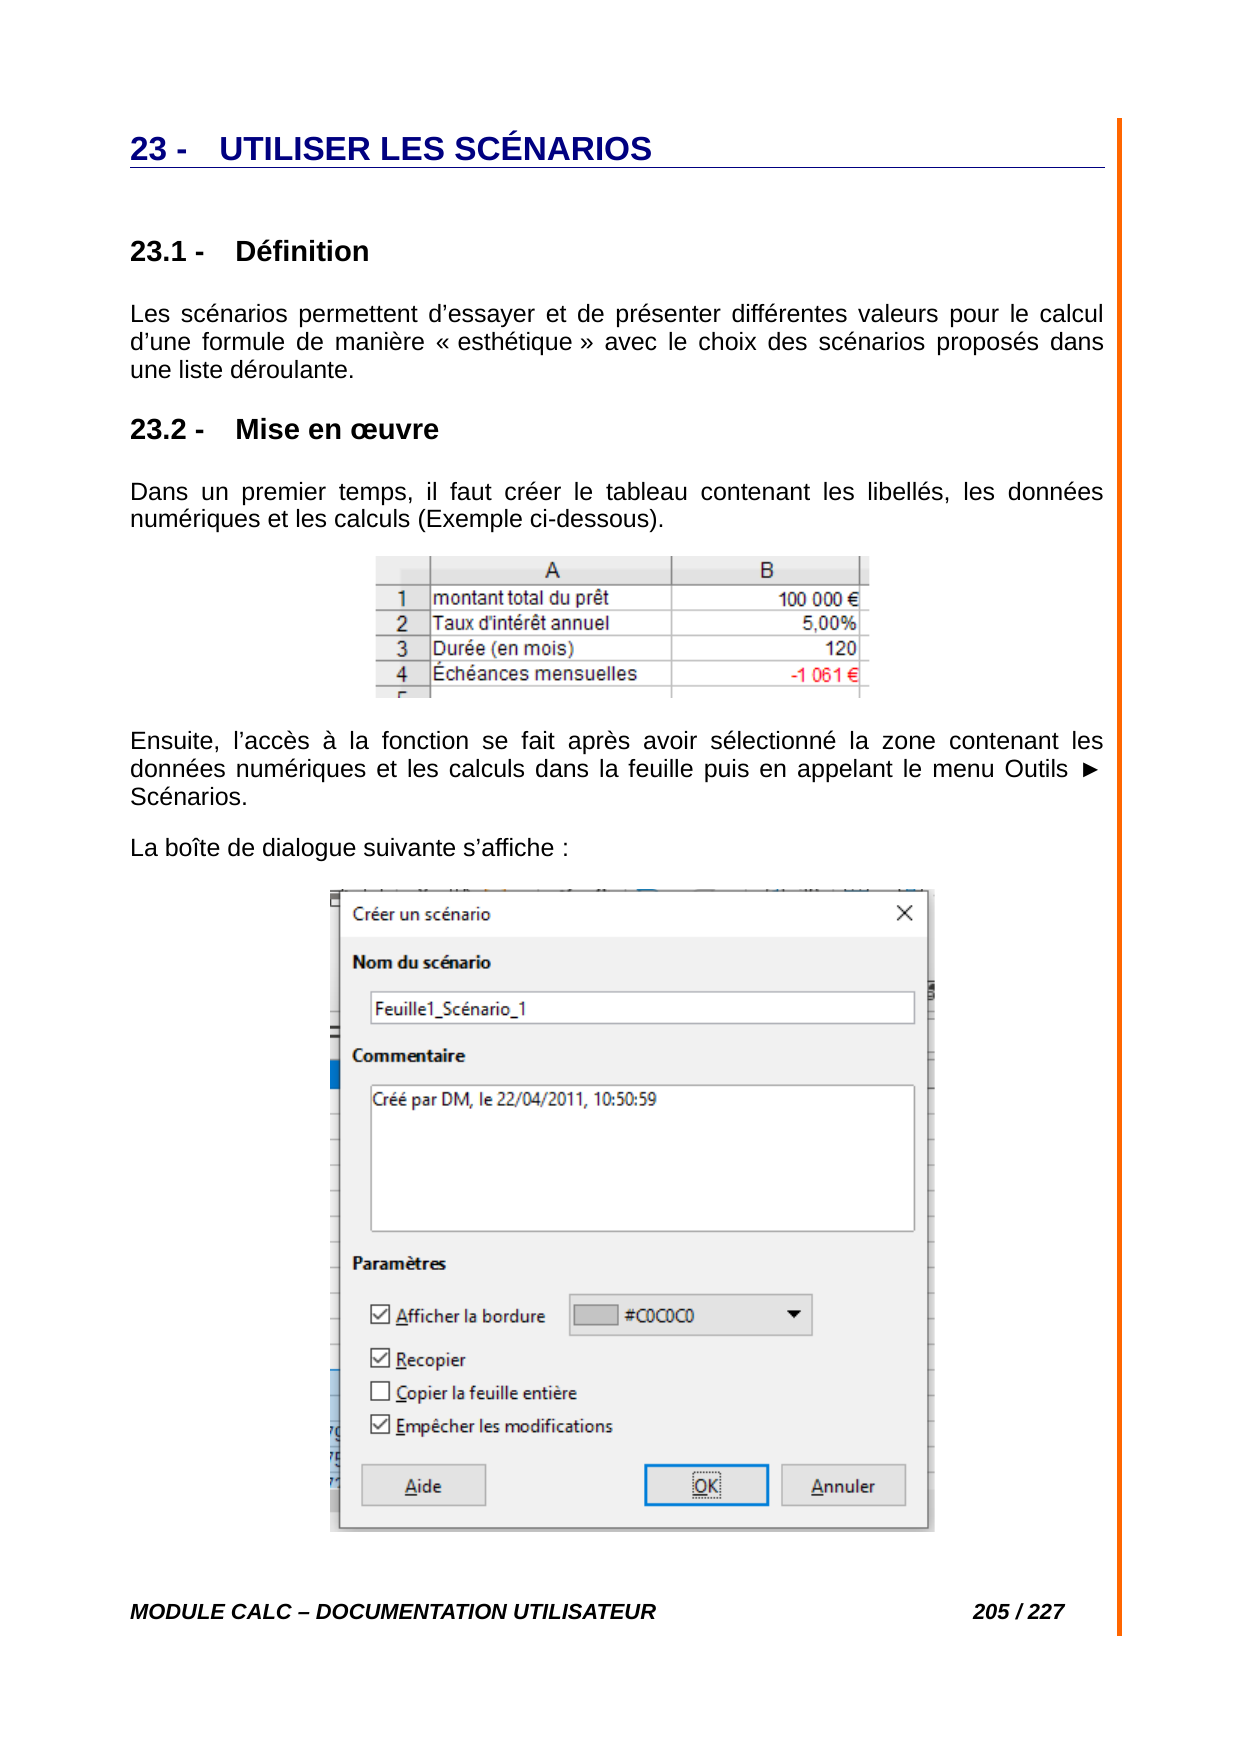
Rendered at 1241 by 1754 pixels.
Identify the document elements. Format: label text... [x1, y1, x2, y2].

subtitle Mise en œuvre [130, 413, 1105, 446]
text Les scénarios permettent d’essayer et de présenter différentes valeurs pour le calcul d’une formule de manière « esthétique » avec le choix des scénarios proposés dans une liste déroulante. [130, 300, 1105, 383]
subtitle Utiliser les scénarios [130, 130, 1105, 167]
text Ensuite, l’accès à la fonction se fait après avoir sélectionné la zone contenant les données numériques et les calculs dans la feuille puis en appelant le menu Outils ► Scénarios. [130, 698, 1105, 811]
text Dans un premier temps, il faut créer le tableau contenant les libellés, les données numériques et les calculs (Exemple ci-dessous). [130, 477, 1105, 533]
text La boîte de dialogue suivante s’affiche : [130, 834, 1105, 862]
picture [330, 889, 935, 1532]
subtitle Définition [130, 235, 1105, 268]
picture [375, 556, 870, 698]
